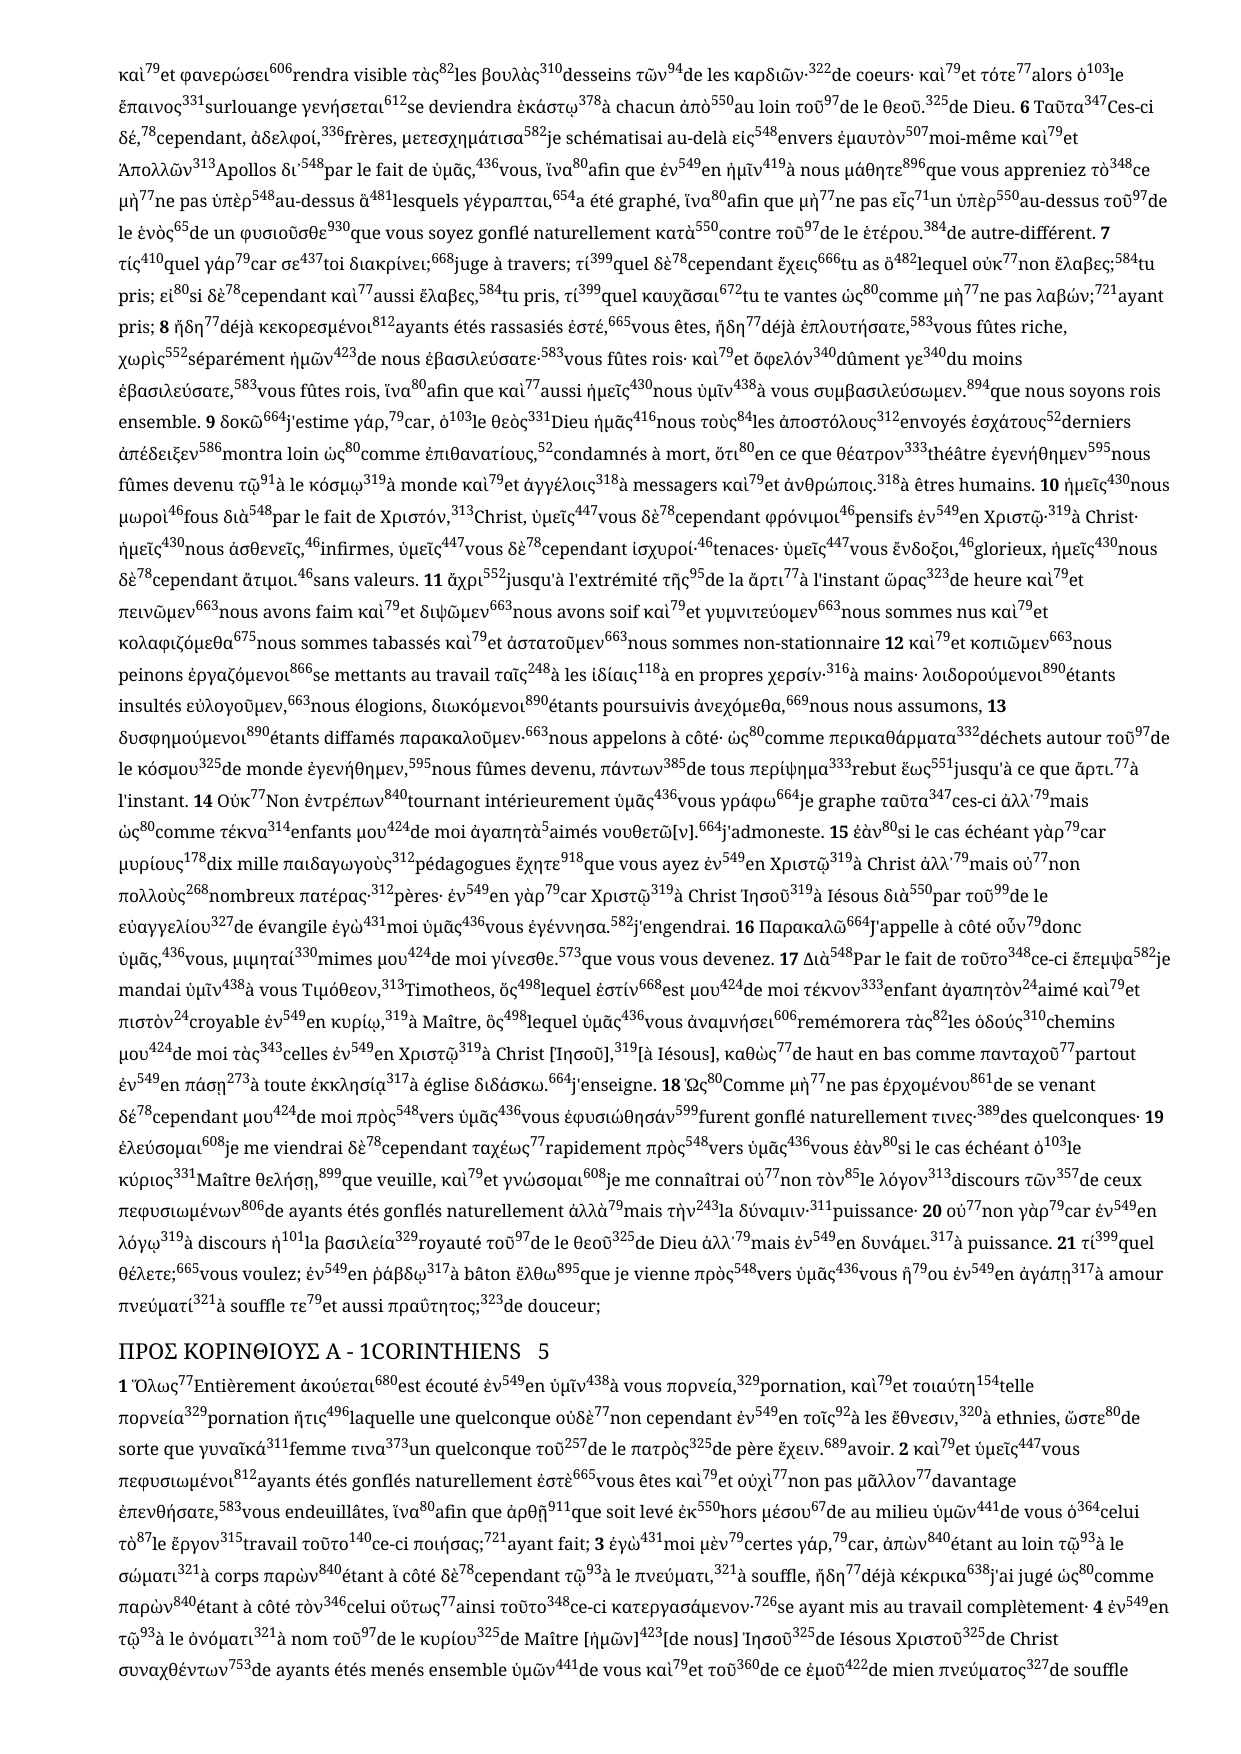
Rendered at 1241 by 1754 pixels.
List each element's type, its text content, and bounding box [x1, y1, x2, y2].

text ΠΡΟΣ ΚΟΡΙΝΘΙΟΥΣ Α - 1CORINTHIENS 5 [118, 1336, 1181, 1366]
text 1 Ὅλως77Entièrement ἀκούεται680est écouté ἐν549en ὑμῖν438à vous πορνεία,329pornation, καὶ79et τοιαύτη154telle πορνεία329pornation ἥτις496laquelle une quelconque οὐδὲ77non cependant ἐν549en τοῖς92à les ἔθνεσιν,320à ethnies, ὥστε80de sorte que γυναῖκά311femme τινα373un quelconque τοῦ257de le πατρὸς325de père ἔχειν.689avoir. 2 καὶ79et ὑμεῖς447vous πεφυσιωμένοι812ayants étés gonflés naturellement ἐστὲ665vous êtes καὶ79et οὐχὶ77non pas μᾶλλον77davantage ἐπενθήσατε,583vous endeuillâtes, ἵνα80afin que ἀρθῇ911que soit levé ἐκ550hors μέσου67de au milieu ὑμῶν441de vous ὁ364celui τὸ87le ἔργον315travail τοῦτο140ce-ci ποιήσας;721ayant fait; 3 ἐγὼ431moi μὲν79certes γάρ,79car, ἀπὼν840étant au loin τῷ93à le σώματι321à corps παρὼν840étant à côté δὲ78cependant τῷ93à le πνεύματι,321à souffle, ἤδη77déjà κέκρικα638j'ai jugé ὡς80comme παρὼν840étant à côté τὸν346celui οὕτως77ainsi τοῦτο348ce-ci κατεργασάμενον·726se ayant mis au travail complètement· 4 ἐν549en τῷ93à le ὀνόματι321à nom τοῦ97de le κυρίου325de Maître [ἡμῶν]423[de nous] Ἰησοῦ325de Iésous Χριστοῦ325de Christ συναχθέντων753de ayants étés menés ensemble ὑμῶν441de vous καὶ79et τοῦ360de ce ἐμοῦ422de mien πνεύματος327de souffle σὺν549avec τῇ89à la δυνάμει317à puissance τοῦ97de le κυρίου325de Maître ἡμῶν423de nous Ἰησοῦ,325de Iésous, 5 παραδοῦναι681livrer τὸν85le τοιοῦτον346tel τῷ91à le σατανᾷ319à Satanas εἰς548envers ὄλεθρον313ruine τῆς255de la σαρκός,323de chair, ἵνα80afin que τὸ265le πνεῦμα333souffle σωθῇ911que soit sauvé ἐν549en τῇ89à la ἡμέρᾳ317à journée τοῦ97de le κυρίου.325de Maître. 6 Οὐ77Non καλὸν49beau τὸ105le καύχημα333vantardise ὑμῶν.441de vous. οὐκ77non οἴδατε639vous avez su ὅτι80en ce que μικρὰ20petite ζύμη329levain ὅλον271tout entier τὸ87le φύραμα315pâte ζυμοῖ;668fermente; 7 ἐκκαθάρατε553nettoyez dehors τὴν83la παλαιὰν2vieille ζύμην,311levain, ἵνα80afin que ἦτε918que vous soyez νέον24jeune φύραμα,333pâte, καθώς77de haut en bas comme ἐστε665vous êtes ἄζυμοι·46sans levains· καὶ77aussi γὰρ79car τὸ105le πάσχα333pâque ἡμῶν423de nous ἐτύθη600fut sacrifié Χριστός.331Christ. 8 ὥστε80de sorte que ἑορτάζωμεν916que nous fêtions μὴ79ne pas ἐν549en ζύμῃ317à levain παλαιᾷ8à vieille μηδὲ79ni cependant ἐν549en ζύμῃ317à levain κακίας323de malice καὶ79et πονηρίας323de méchanceté ἀλλ᾽79mais ἐν549en ἀζύμοις60à sans levains εἰλικρινείας323de sincérité καὶ79et ἀληθείας.323de vérité. 9 Ἔγραψα582Je graphai ὑμῖν438à vous ἐν549en τῇ249à la ἐπιστολῇ317à épître μὴ77ne pas συναναμίγνυσθαι690se mixer de bas en haut ensemble πόρνοις,318à pornos, 10 οὐ77non πάντως77en tout cas τοῖς90à les πόρνοις318à pornos τοῦ97de le κόσμου325de monde τούτου150de celui-ci ἢ79ou τοῖς90à les πλεονέκταις318à cupides καὶ79et ἅρπαξιν58à ravisseurs ἢ79ou εἰδωλολάτραις,318à idolâtres, ἐπεὶ80puisque ὠφείλετε622vous deviez ἄρα77par conséquent ἐκ550hors τοῦ97de le κόσμου325de monde ἐξελθεῖν.681sortir. 11 νῦν77maintenant δὲ78cependant ἔγραψα582je graphai ὑμῖν438à vous μὴ77ne pas συναναμίγνυσθαι690se mixer de bas en haut ensemble ἐάν80si le cas échéant τις287un quelconque ἀδελφὸς331frère ὀνομαζόμενος891étant nommé ᾖ921que soit πόρνος331porno ἢ79ou πλεονέκτης331cupide ἢ79ou εἰδωλολάτρης331idolâtre ἢ79ou λοίδορος331insulteur ἢ79ou μέθυσος331ivrogne ἢ79ou ἅρπαξ,71ravisseur, τῷ91à le τοιούτῳ352à tel μηδὲ77ni cependant συνεσθίειν.689manger avec. 12 τί412quel γάρ79car μοι420à moi τοὺς345ceux ἔξω77au-dehors κρίνειν;689juger; οὐχὶ340non pas τοὺς345ceux ἔσω77dedans ὑμεῖς447vous κρίνετε;665vous jugez; 13 τοὺς345ceux δὲ78cependant ἔξω77au-dehors ὁ103le θεὸς331Dieu κρινεῖ.606jugera. ἐξάρατε553ôtez τὸν85le πονηρὸν53méchant ἐξ550hors ὑμῶν441de vous αὐτῶν.521de vous-mêmes. [118, 1370, 1181, 1682]
text 1 Οὕτως77Ainsi ἡμᾶς416nous λογιζέσθω576se calcule ἄνθρωπος331être humain ὡς80comme ὑπηρέτας312ministres Χριστοῦ325de Christ καὶ79et οἰκονόμους312légistes de maison μυστηρίων326de mystères θεοῦ.325de Dieu. 2 ὧδε77ici λοιπὸν77pour le reste ζητεῖται680est cherché ἐν549en τοῖς90à les οἰκονόμοις,318à légistes de maison, ἵνα80afin que πιστός47croyable τις390un quelconque εὑρεθῇ.911que soit trouvé. 3 ἐμοὶ420à moi δὲ78cependant εἰς548envers ἐλάχιστόν55moindre ἐστιν,668est, ἵνα80afin que ὑφ᾽550sous ὑμῶν441de vous ἀνακριθῶ907que je sois jugé de bas en haut ἢ79ou ὑπὸ550sous ἀνθρωπίνης14de humaine ἡμέρας·323de journée· ἀλλ᾽79mais οὐδὲ77non cependant ἐμαυτὸν507moi-même ἀνακρίνω.664je juge de bas en haut. 4 οὐδὲν375aucun γὰρ79car ἐμαυτῷ509à moi-même σύνοιδα,638j'ai vu avec, ἀλλ᾽79mais οὐκ77non ἐν549en τούτῳ354à ce-ci δεδικαίωμαι,650j'ai été justifié, ὁ364celui δὲ78cependant ἀνακρίνων840jugeant de bas en haut με417moi κύριός331Maître ἐστιν.668est. 5 ὥστε80de sorte que μὴ77ne pas πρὸ550d'avant καιροῦ325de moment τι375un quelconque κρίνετε569jugez ἕως80jusqu'à ce que ἂν340le cas échéant ἔλθῃ899que vienne ὁ103le κύριος,331Maître, ὃς498lequel καὶ79et φωτίσει606illuminera τὰ86les κρυπτὰ54cachés τοῦ99de le σκότους327de ténèbre καὶ79et φανερώσει606rendra visible τὰς82les βουλὰς310desseins τῶν94de les καρδιῶν·322de coeurs· καὶ79et τότε77alors ὁ103le ἔπαινος331surlouange γενήσεται612se deviendra ἑκάστῳ378à chacun ἀπὸ550au loin τοῦ97de le θεοῦ.325de Dieu. 6 Ταῦτα347Ces-ci δέ,78cependant, ἀδελφοί,336frères, μετεσχημάτισα582je schématisai au-delà εἰς548envers ἐμαυτὸν507moi-même καὶ79et Ἀπολλῶν313Apollos δι᾽548par le fait de ὑμᾶς,436vous, ἵνα80afin que ἐν549en ἡμῖν419à nous μάθητε896que vous appreniez τὸ348ce μὴ77ne pas ὑπὲρ548au-dessus ἃ481lesquels γέγραπται,654a été graphé, ἵνα80afin que μὴ77ne pas εἷς71un ὑπὲρ550au-dessus τοῦ97de le ἑνὸς65de un φυσιοῦσθε930que vous soyez gonflé naturellement κατὰ550contre τοῦ97de le ἑτέρου.384de autre-différent. 7 τίς410quel γάρ79car σε437toi διακρίνει;668juge à travers; τί399quel δὲ78cependant ἔχεις666tu as ὃ482lequel οὐκ77non ἔλαβες;584tu pris; εἰ80si δὲ78cependant καὶ77aussi ἔλαβες,584tu pris, τί399quel καυχᾶσαι672tu te vantes ὡς80comme μὴ77ne pas λαβών;721ayant pris; 8 ἤδη77déjà κεκορεσμένοι812ayants étés rassasiés ἐστέ,665vous êtes, ἤδη77déjà ἐπλουτήσατε,583vous fûtes riche, χωρὶς552séparément ἡμῶν423de nous ἐβασιλεύσατε·583vous fûtes rois· καὶ79et ὄφελόν340dûment γε340du moins ἐβασιλεύσατε,583vous fûtes rois, ἵνα80afin que καὶ77aussi ἡμεῖς430nous ὑμῖν438à vous συμβασιλεύσωμεν.894que nous soyons rois ensemble. 9 δοκῶ664j'estime γάρ,79car, ὁ103le θεὸς331Dieu ἡμᾶς416nous τοὺς84les ἀποστόλους312envoyés ἐσχάτους52derniers ἀπέδειξεν586montra loin ὡς80comme ἐπιθανατίους,52condamnés à mort, ὅτι80en ce que θέατρον333théâtre ἐγενήθημεν595nous fûmes devenu τῷ91à le κόσμῳ319à monde καὶ79et ἀγγέλοις318à messagers καὶ79et ἀνθρώποις.318à êtres humains. 10 ἡμεῖς430nous μωροὶ46fous διὰ548par le fait de Χριστόν,313Christ, ὑμεῖς447vous δὲ78cependant φρόνιμοι46pensifs ἐν549en Χριστῷ·319à Christ· ἡμεῖς430nous ἀσθενεῖς,46infirmes, ὑμεῖς447vous δὲ78cependant ἰσχυροί·46tenaces· ὑμεῖς447vous ἔνδοξοι,46glorieux, ἡμεῖς430nous δὲ78cependant ἄτιμοι.46sans valeurs. 11 ἄχρι552jusqu'à l'extrémité τῆς95de la ἄρτι77à l'instant ὥρας323de heure καὶ79et πεινῶμεν663nous avons faim καὶ79et διψῶμεν663nous avons soif καὶ79et γυμνιτεύομεν663nous sommes nus καὶ79et κολαφιζόμεθα675nous sommes tabassés καὶ79et ἀστατοῦμεν663nous sommes non-stationnaire 12 καὶ79et κοπιῶμεν663nous peinons ἐργαζόμενοι866se mettants au travail ταῖς248à les ἰδίαις118à en propres χερσίν·316à mains· λοιδορούμενοι890étants insultés εὐλογοῦμεν,663nous élogions, διωκόμενοι890étants poursuivis ἀνεχόμεθα,669nous nous assumons, 13 δυσφημούμενοι890étants diffamés παρακαλοῦμεν·663nous appelons à côté· ὡς80comme περικαθάρματα332déchets autour τοῦ97de le κόσμου325de monde ἐγενήθημεν,595nous fûmes devenu, πάντων385de tous περίψημα333rebut ἕως551jusqu'à ce que ἄρτι.77à l'instant. 14 Οὐκ77Non ἐντρέπων840tournant intérieurement ὑμᾶς436vous γράφω664je graphe ταῦτα347ces-ci ἀλλ᾽79mais ὡς80comme τέκνα314enfants μου424de moi ἀγαπητὰ5aimés νουθετῶ[ν].664j'admoneste. 15 ἐὰν80si le cas échéant γὰρ79car μυρίους178dix mille παιδαγωγοὺς312pédagogues ἔχητε918que vous ayez ἐν549en Χριστῷ319à Christ ἀλλ᾽79mais οὐ77non πολλοὺς268nombreux πατέρας·312pères· ἐν549en γὰρ79car Χριστῷ319à Christ Ἰησοῦ319à Iésous διὰ550par τοῦ99de le εὐαγγελίου327de évangile ἐγὼ431moi ὑμᾶς436vous ἐγέννησα.582j'engendrai. 16 Παρακαλῶ664J'appelle à côté οὖν79donc ὑμᾶς,436vous, μιμηταί330mimes μου424de moi γίνεσθε.573que vous vous devenez. 17 Διὰ548Par le fait de τοῦτο348ce-ci ἔπεμψα582je mandai ὑμῖν438à vous Τιμόθεον,313Timotheos, ὅς498lequel ἐστίν668est μου424de moi τέκνον333enfant ἀγαπητὸν24aimé καὶ79et πιστὸν24croyable ἐν549en κυρίῳ,319à Maître, ὃς498lequel ὑμᾶς436vous ἀναμνήσει606remémorera τὰς82les ὁδούς310chemins μου424de moi τὰς343celles ἐν549en Χριστῷ319à Christ [Ἰησοῦ],319[à Iésous], καθὼς77de haut en bas comme πανταχοῦ77partout ἐν549en πάσῃ273à toute ἐκκλησίᾳ317à église διδάσκω.664j'enseigne. 18 Ὡς80Comme μὴ77ne pas ἐρχομένου861de se venant δέ78cependant μου424de moi πρὸς548vers ὑμᾶς436vous ἐφυσιώθησάν599furent gonflé naturellement τινες·389des quelconques· 19 ἐλεύσομαι608je me viendrai δὲ78cependant ταχέως77rapidement πρὸς548vers ὑμᾶς436vous ἐὰν80si le cas échéant ὁ103le κύριος331Maître θελήσῃ,899que veuille, καὶ79et γνώσομαι608je me connaîtrai οὐ77non τὸν85le λόγον313discours τῶν357de ceux πεφυσιωμένων806de ayants étés gonflés naturellement ἀλλὰ79mais τὴν243la δύναμιν·311puissance· 20 οὐ77non γὰρ79car ἐν549en λόγῳ319à discours ἡ101la βασιλεία329royauté τοῦ97de le θεοῦ325de Dieu ἀλλ᾽79mais ἐν549en δυνάμει.317à puissance. 21 τί399quel θέλετε;665vous voulez; ἐν549en ῥάβδῳ317à bâton ἔλθω895que je vienne πρὸς548vers ὑμᾶς436vous ἢ79ou ἐν549en ἀγάπῃ317à amour πνεύματί321à souffle τε79et aussi πραΰτητος;323de douceur; [118, 59, 1181, 1317]
